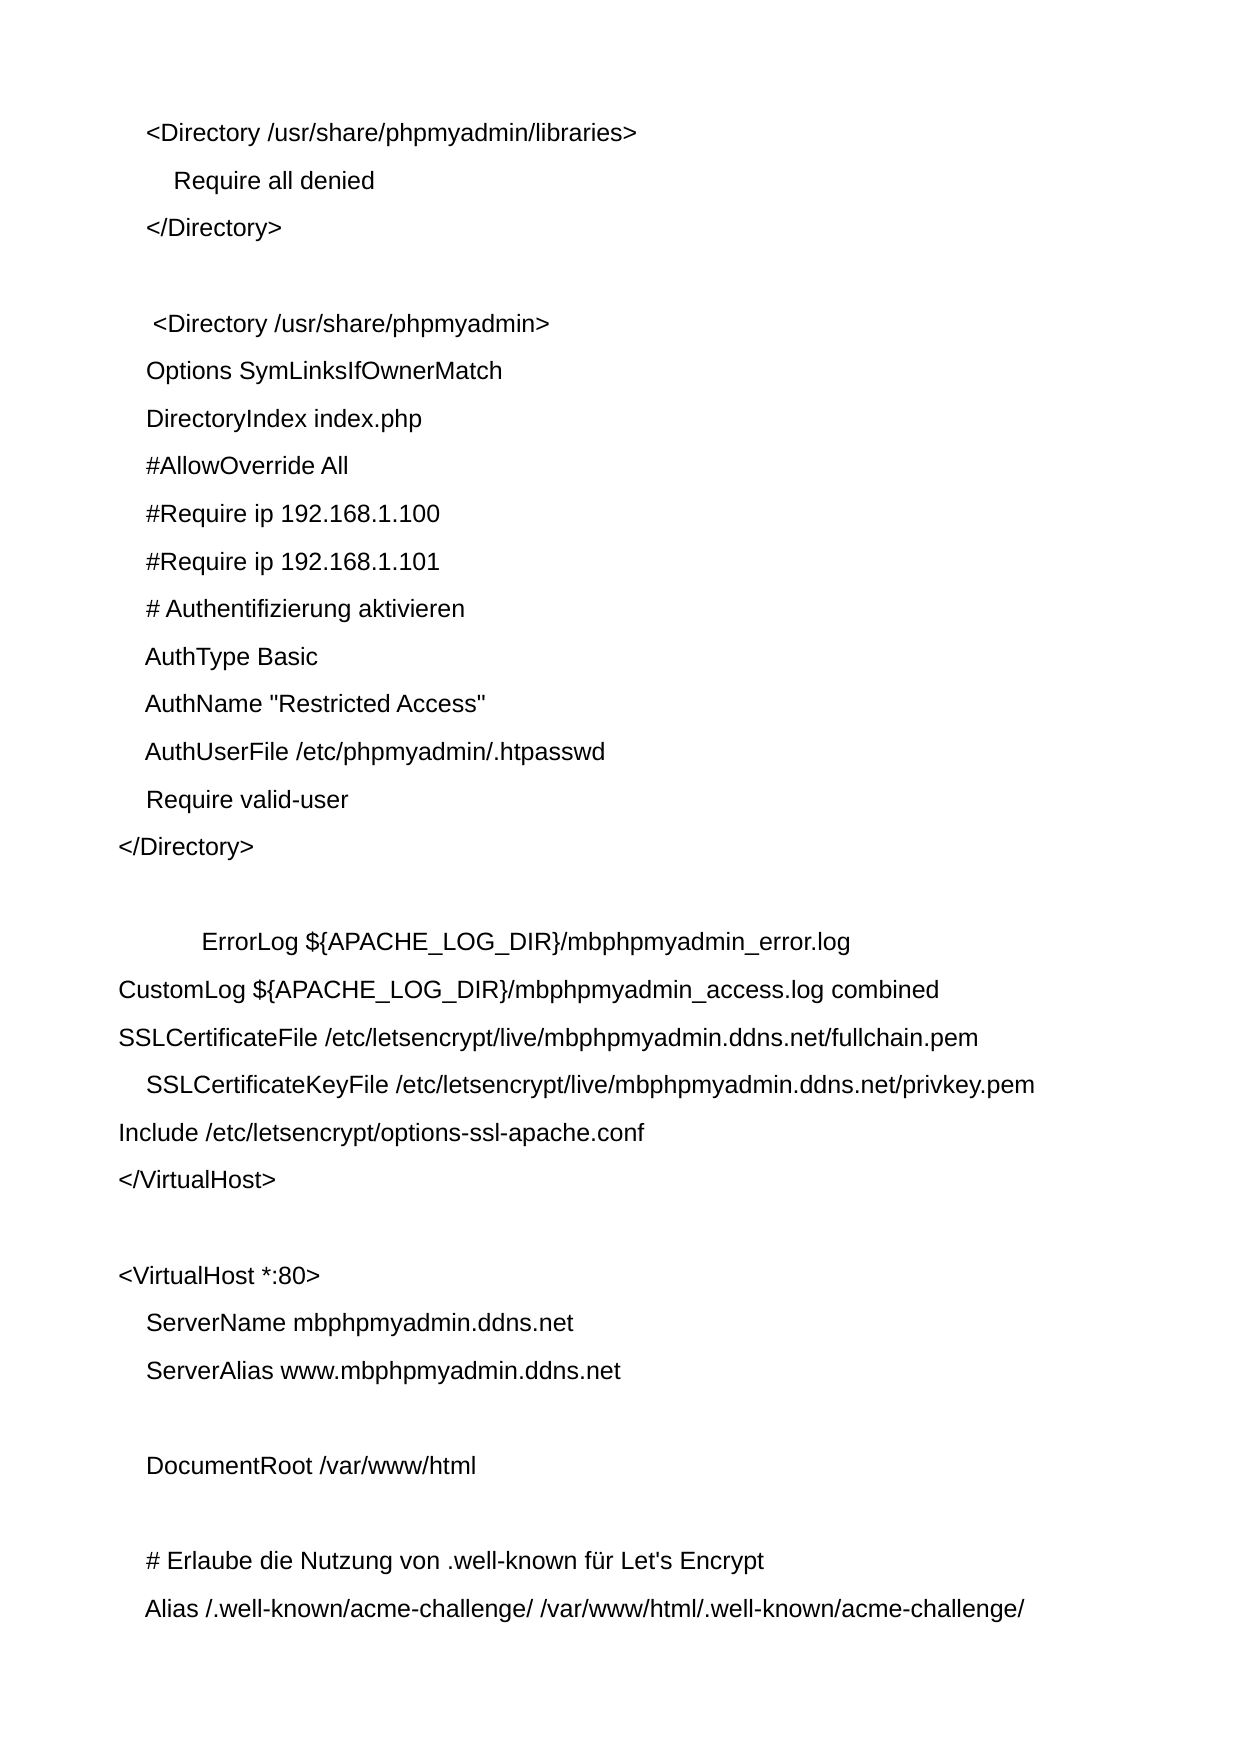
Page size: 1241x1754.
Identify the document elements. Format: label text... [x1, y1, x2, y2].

text #Require ip 192.168.1.100 [118, 499, 1122, 528]
text ServerAlias www.mbphpmyadmin.ddns.net [118, 1356, 1122, 1384]
text ServerName mbphpmyadmin.ddns.net [118, 1308, 1122, 1337]
text #Require ip 192.168.1.101 [118, 547, 1122, 575]
text Options SymLinksIfOwnerMatch [118, 356, 1122, 385]
text SSLCertificateKeyFile /etc/letsencrypt/live/mbphpmyadmin.ddns.net/privkey.pem [118, 1070, 1122, 1099]
text </Directory> [118, 213, 1122, 242]
text # Authentifizierung aktivieren [118, 594, 1122, 623]
text AuthName "Restricted Access" [118, 689, 1122, 718]
text Require all denied [118, 166, 1122, 194]
text DirectoryIndex index.php [118, 404, 1122, 432]
text AuthType Basic [118, 642, 1122, 671]
text DocumentRoot /var/www/html [118, 1451, 1122, 1480]
text #AllowOverride All [118, 451, 1122, 480]
text <Directory /usr/share/phpmyadmin/libraries> [118, 118, 1122, 147]
text AuthUserFile /etc/phpmyadmin/.htpasswd [118, 737, 1122, 766]
text # Erlaube die Nutzung von .well-known für Let's Encrypt [118, 1546, 1122, 1575]
text Alias /.well-known/acme-challenge/ /var/www/html/.well-known/acme-challenge/ [118, 1594, 1122, 1623]
text </Directory> [118, 832, 1122, 861]
text ErrorLog ${APACHE_LOG_DIR}/mbphpmyadmin_error.log [118, 927, 1122, 956]
text Include /etc/letsencrypt/options-ssl-apache.conf [118, 1118, 1122, 1147]
text SSLCertificateFile /etc/letsencrypt/live/mbphpmyadmin.ddns.net/fullchain.pem [118, 1023, 1122, 1051]
text <Directory /usr/share/phpmyadmin> [118, 308, 1122, 337]
text Require valid-user [118, 784, 1122, 813]
text CustomLog ${APACHE_LOG_DIR}/mbphpmyadmin_access.log combined [118, 975, 1122, 1004]
text </VirtualHost> [118, 1165, 1122, 1194]
text <VirtualHost *:80> [118, 1261, 1122, 1289]
